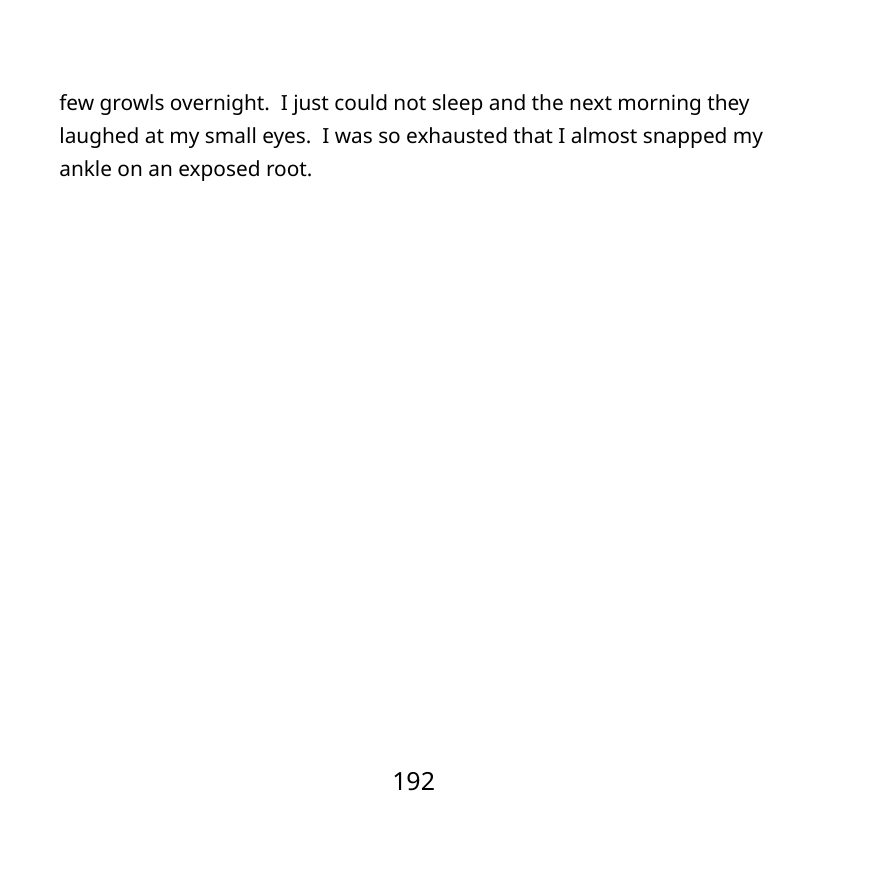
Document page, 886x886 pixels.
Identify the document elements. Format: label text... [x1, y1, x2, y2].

text few growls overnight. I just could not sleep and the next morning they laughed at my small eyes. I was so exhausted that I almost snapped my ankle on an exposed root. [59, 88, 768, 182]
